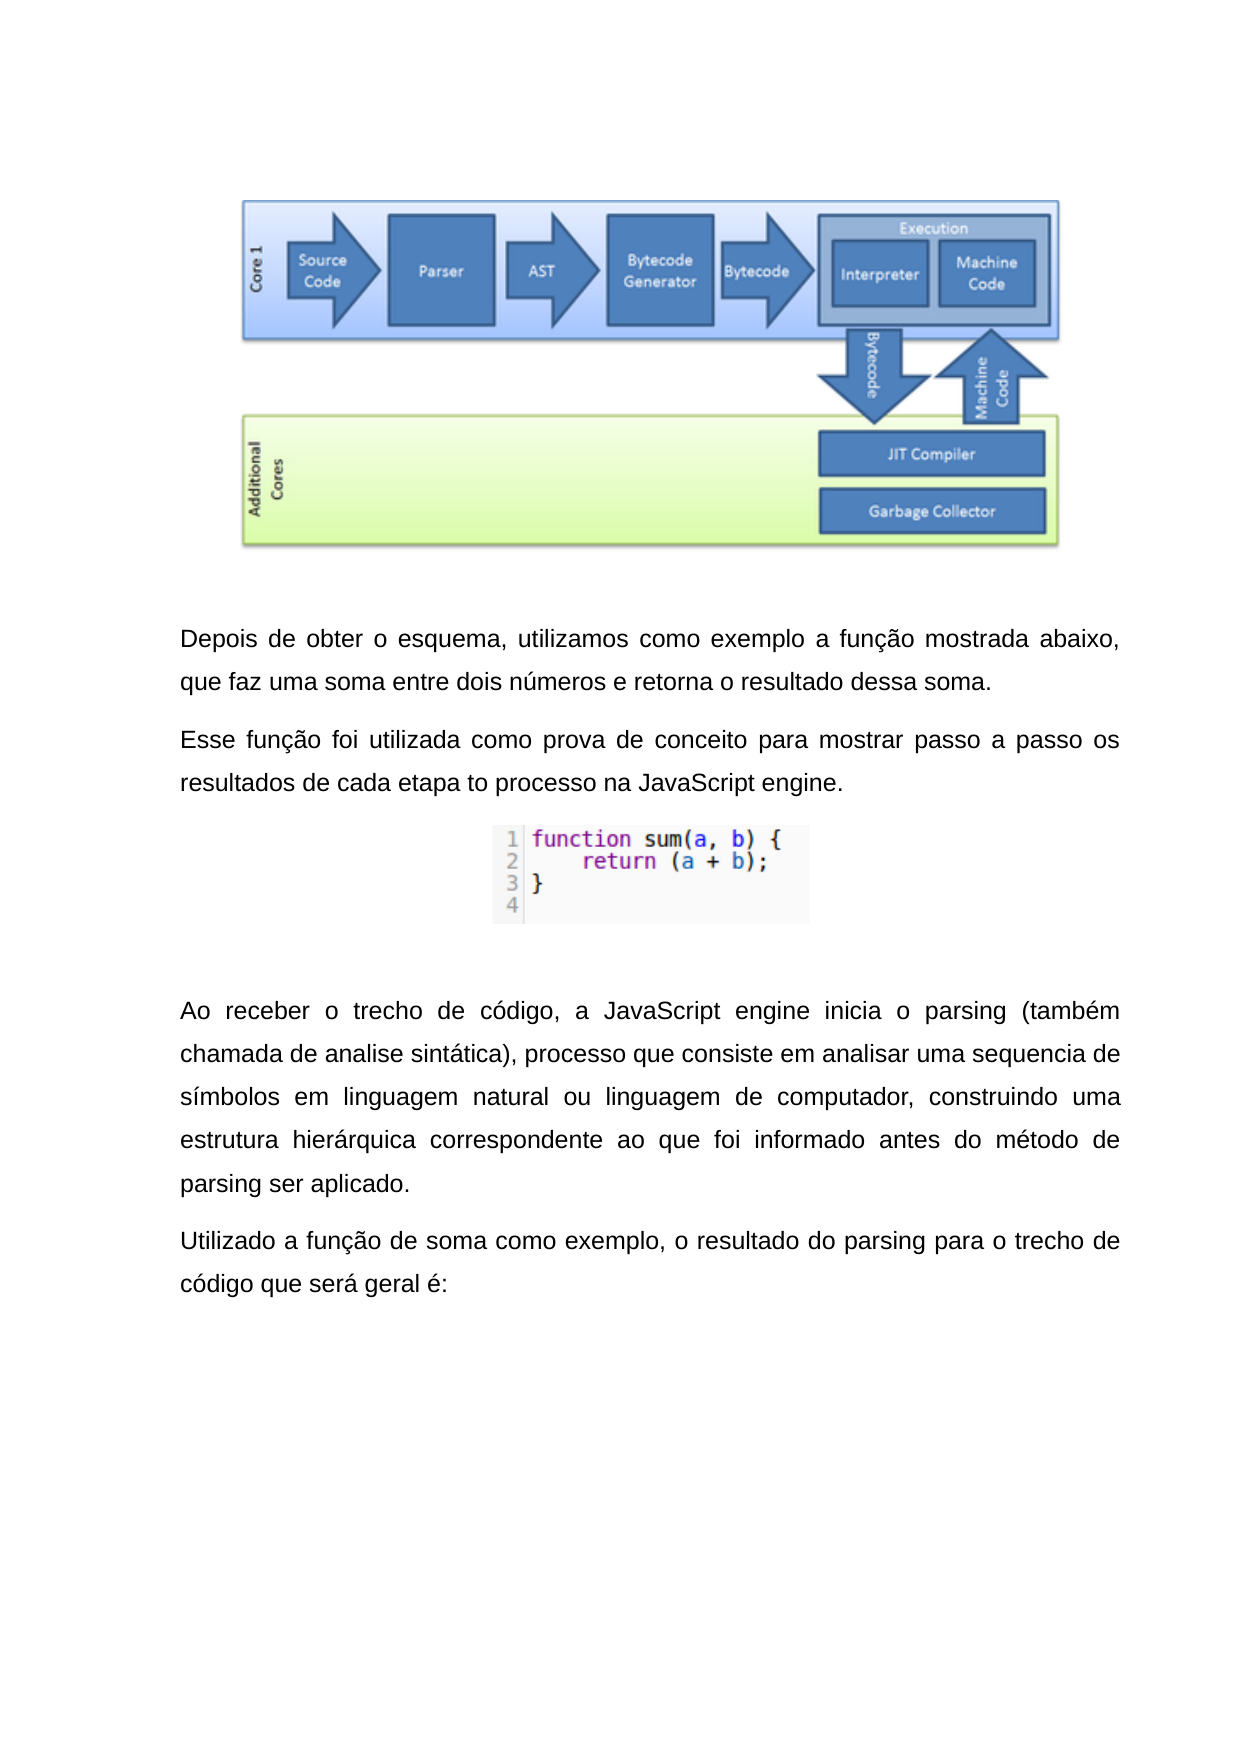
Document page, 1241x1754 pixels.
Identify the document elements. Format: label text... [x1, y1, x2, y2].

picture [492, 825, 810, 924]
text Esse função foi utilizada como prova de conceito para mostrar passo a passo os resultados de cada etapa to processo na JavaScript engine. [180, 725, 1122, 797]
text Depois de obter o esquema, utilizamos como exemplo a função mostrada abaixo, que faz uma soma entre dois números e retorna o resultado dessa soma. [180, 624, 1122, 696]
picture [239, 200, 1063, 552]
text Utilizado a função de soma como exemplo, o resultado do parsing para o trecho de código que será geral é: [180, 1226, 1122, 1298]
text Ao receber o trecho de código, a JavaScript engine inicia o parsing (também chamada de analise sintática), processo que consiste em analisar uma sequencia de símbolos em linguagem natural ou linguagem de computador, construindo uma estrutura hierárquica correspondente ao que foi informado antes do método de parsing ser aplicado. [180, 996, 1122, 1197]
